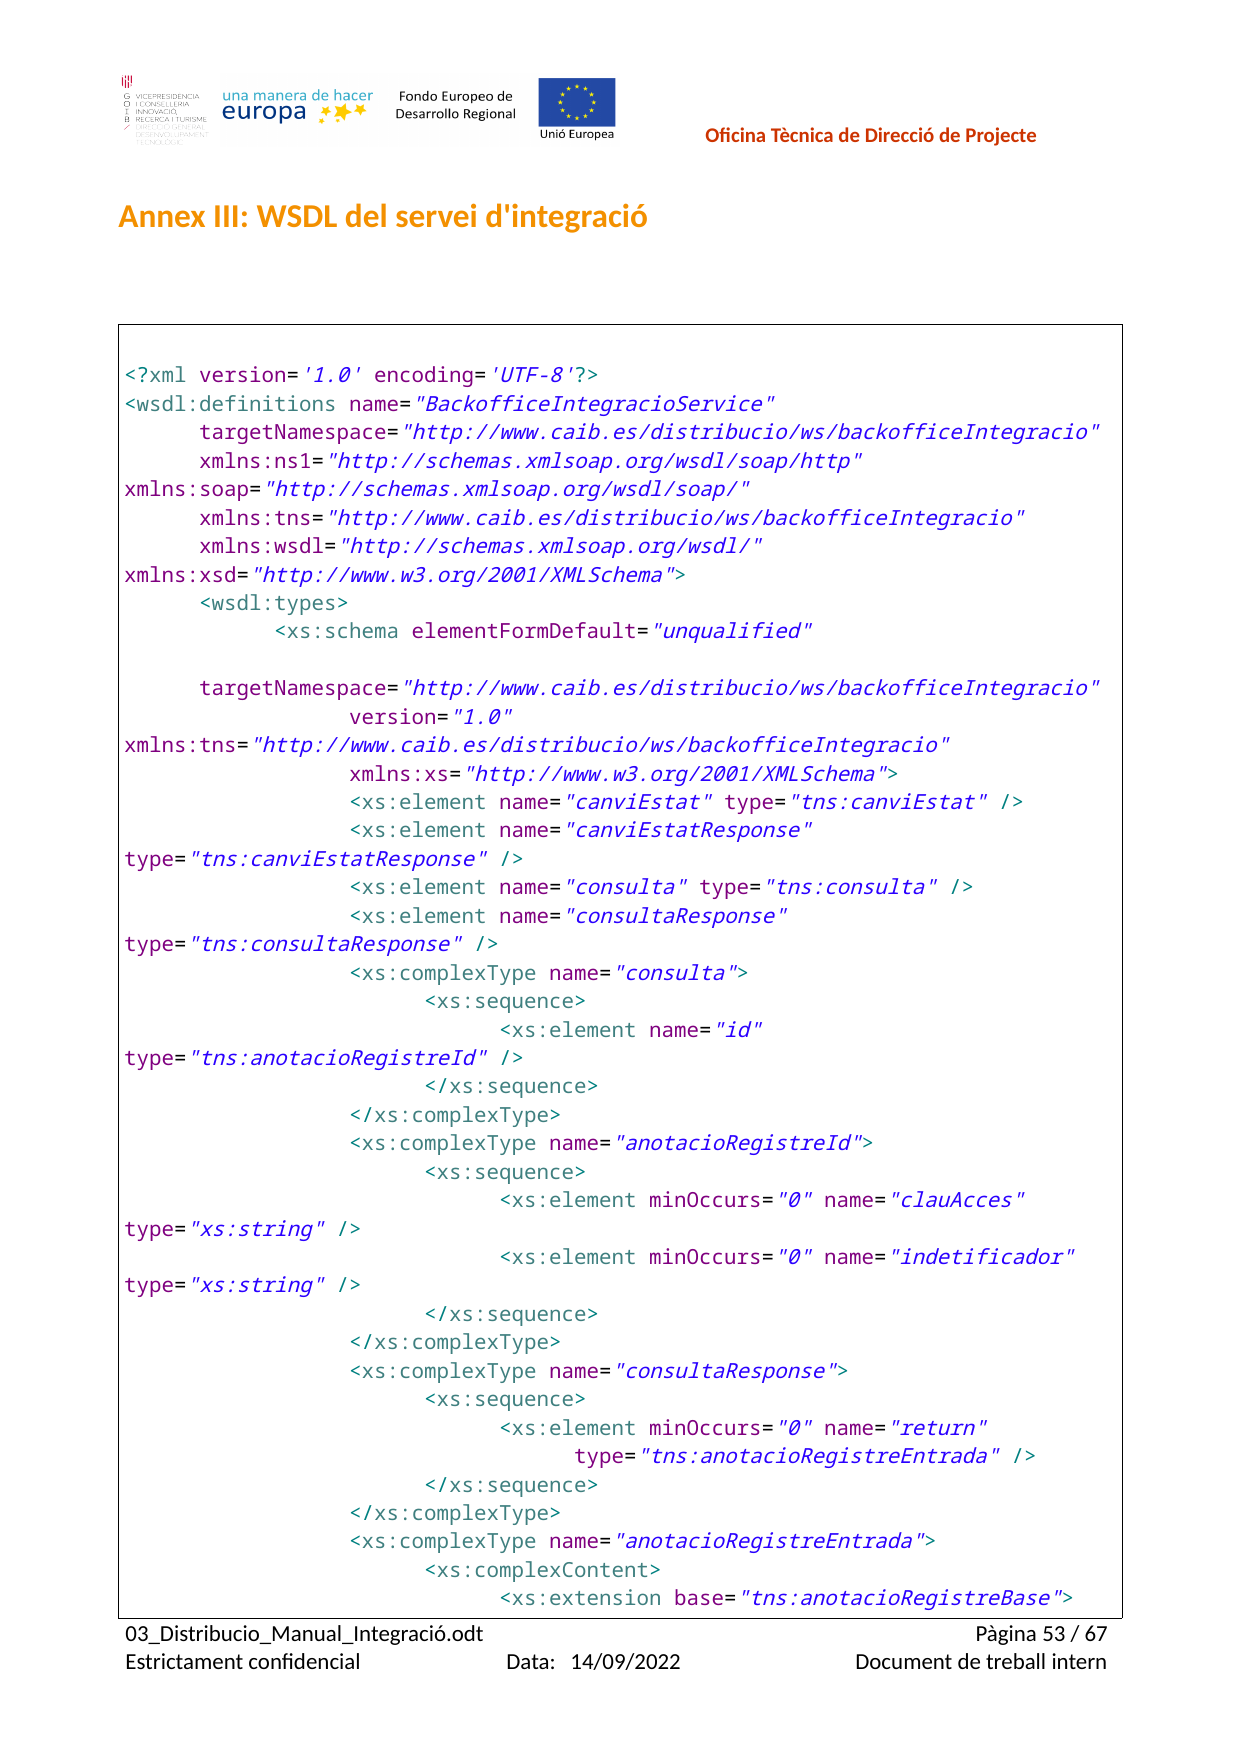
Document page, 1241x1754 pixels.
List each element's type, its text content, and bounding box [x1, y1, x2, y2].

table_header <?xml version='1.0' encoding='UTF-8'?> <wsdl:definitions name="BackofficeIntegracioService" targetNamespace="http://www.caib.es/distribucio/ws/backofficeIntegracio" xmlns:ns1="http://schemas.xmlsoap.org/wsdl/soap/http" xmlns:soap="http://schemas.xmlsoap.org/wsdl/soap/" xmlns:tns="http://www.caib.es/distribucio/ws/backofficeIntegracio" xmlns:wsdl="http://schemas.xmlsoap.org/wsdl/" xmlns:xsd="http://www.w3.org/2001/XMLSchema"> <wsdl:types> <xs:schema elementFormDefault="unqualified" targetNamespace="http://www.caib.es/distribucio/ws/backofficeIntegracio" version="1.0" xmlns:tns="http://www.caib.es/distribucio/ws/backofficeIntegracio" xmlns:xs="http://www.w3.org/2001/XMLSchema"> <xs:element name="canviEstat" type="tns:canviEstat" /> <xs:element name="canviEstatResponse" type="tns:canviEstatResponse" /> <xs:element name="consulta" type="tns:consulta" /> <xs:element name="consultaResponse" type="tns:consultaResponse" /> <xs:complexType name="consulta"> <xs:sequence> <xs:element name="id" type="tns:anotacioRegistreId" /> </xs:sequence> </xs:complexType> <xs:complexType name="anotacioRegistreId"> <xs:sequence> <xs:element minOccurs="0" name="clauAcces" type="xs:string" /> <xs:element minOccurs="0" name="indetificador" type="xs:string" /> </xs:sequence> </xs:complexType> <xs:complexType name="consultaResponse"> <xs:sequence> <xs:element minOccurs="0" name="return" type="tns:anotacioRegistreEntrada" /> </xs:sequence> </xs:complexType> <xs:complexType name="anotacioRegistreEntrada"> <xs:complexContent> <xs:extension base="tns:anotacioRegistreBase"> [119, 325, 1122, 1618]
subtitle Annex III: WSDL del servei d'integració [118, 195, 1122, 236]
picture [219, 73, 621, 147]
picture [118, 73, 213, 147]
